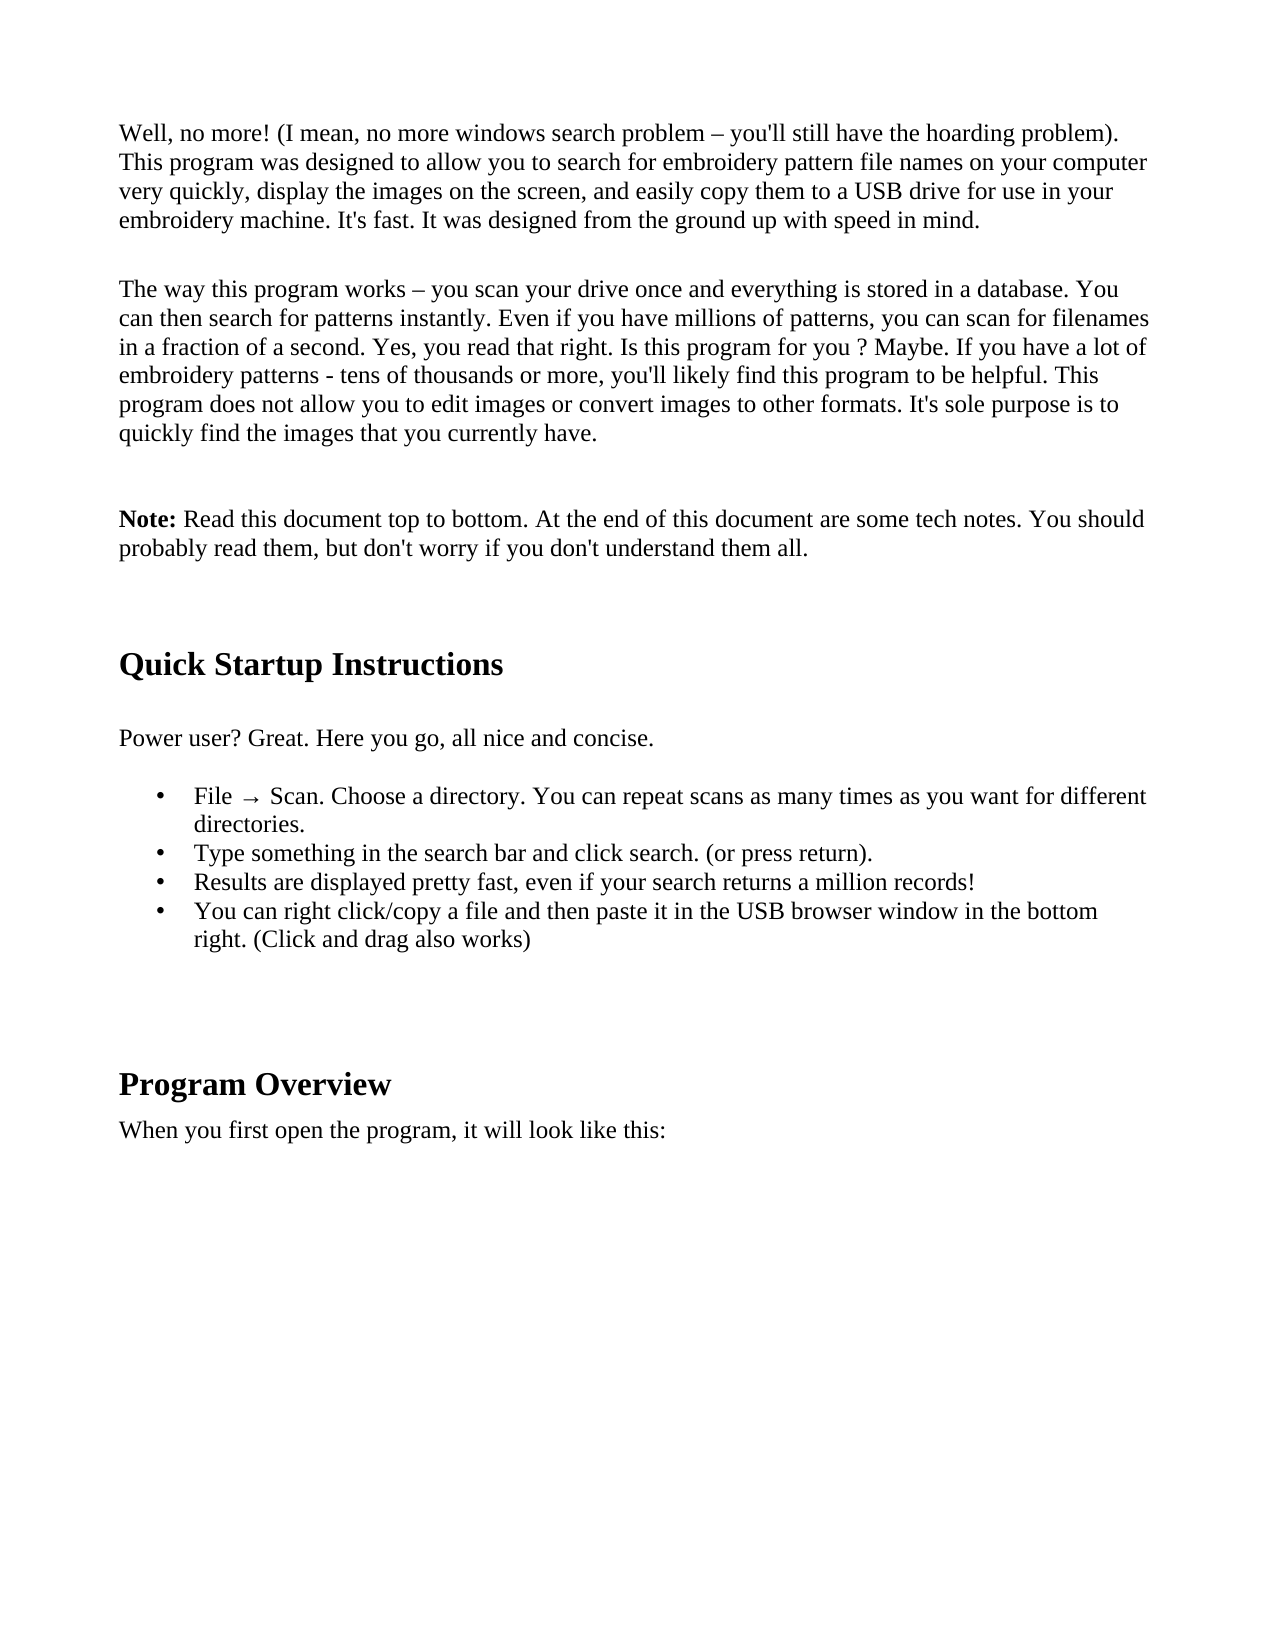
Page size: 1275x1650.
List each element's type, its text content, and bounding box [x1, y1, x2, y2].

subtitle Program Overview [118, 1064, 1156, 1103]
list You can right click/copy a file and then paste it in the USB browser window in the bottom right. (Click and drag also works) [156, 896, 1156, 953]
text Well, no more! (I mean, no more windows search problem – you'll still have the hoarding problem). This program was designed to allow you to search for embroidery pattern file names on your computer very quickly, display the images on the screen, and easily copy them to a USB drive for use in your embroidery machine. It's fast. It was designed from the ground up with speed in mind. [118, 118, 1156, 233]
text When you first open the program, it will look like this: [118, 1115, 1156, 1144]
text The way this program works – you scan your drive once and everything is stored in a database. You can then search for patterns instantly. Even if you have millions of patterns, you can scan for filenames in a fraction of a second. Yes, you read that right. Is this program for you ? Maybe. If you have a lot of embroidery patterns - tens of thousands or more, you'll likely find this program to be helpful. This program does not allow you to edit images or convert images to other formats. It's sole purpose is to quickly find the images that you currently have. [118, 274, 1156, 447]
list Type something in the search bar and click search. (or press return). [156, 838, 1156, 867]
list File → Scan. Choose a directory. You can repeat scans as many times as you want for different directories. [156, 781, 1156, 838]
text Power user? Great. Here you go, all nice and concise. [118, 723, 1156, 752]
subtitle Quick Startup Instructions [118, 644, 1156, 683]
list Results are displayed pretty fast, even if your search returns a million records! [156, 867, 1156, 896]
text Note: Read this document top to bottom. At the end of this document are some tech notes. You should probably read them, but don't worry if you don't understand them all. [118, 504, 1156, 562]
